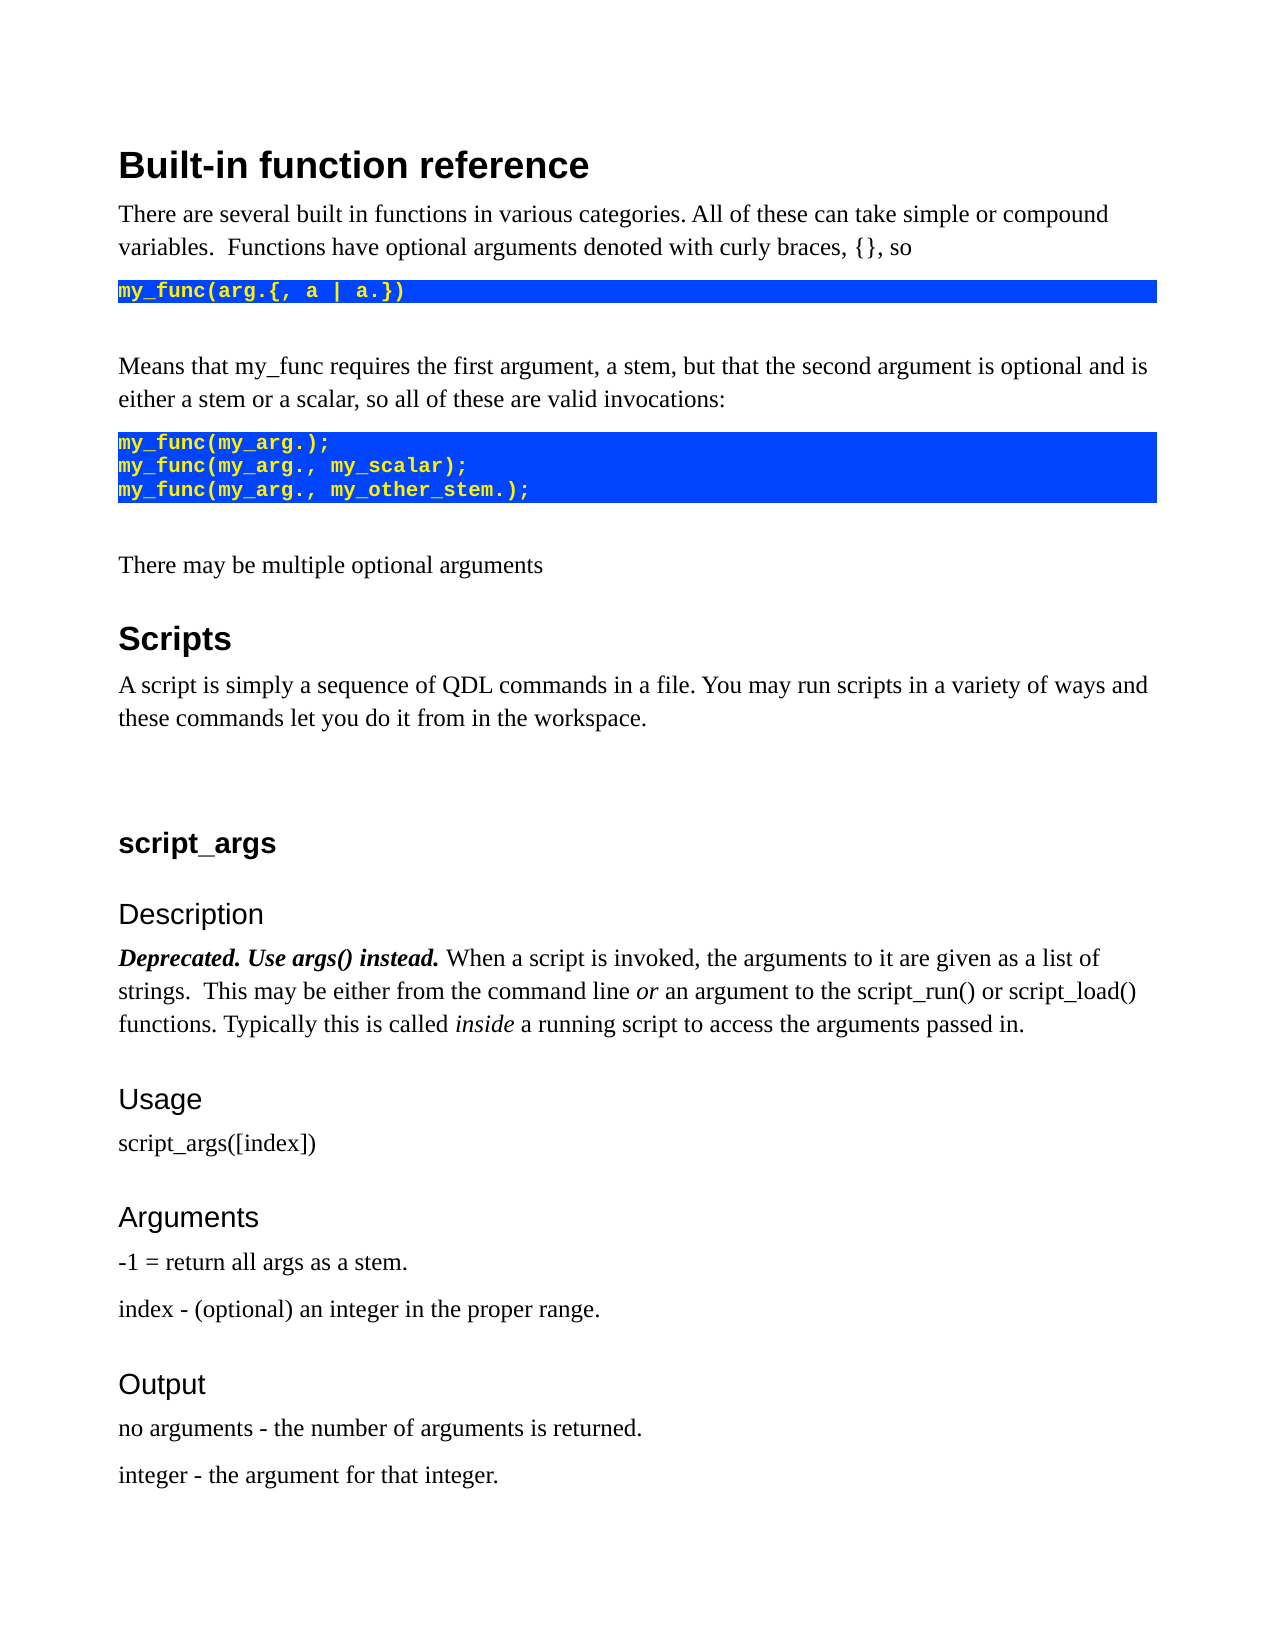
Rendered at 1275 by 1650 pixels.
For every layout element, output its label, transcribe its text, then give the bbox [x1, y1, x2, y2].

text no arguments - the number of arguments is returned. [118, 1413, 1157, 1442]
text integer - the argument for that integer. [118, 1460, 1157, 1489]
subtitle Scripts [118, 619, 1157, 657]
text A script is simply a sequence of QDL commands in a file. You may run scripts in a variety of ways and these commands let you do it from in the workspace. [118, 670, 1157, 732]
text my_func(my_arg., my_other_stem.); [118, 479, 1157, 503]
text my_func(arg.{, a | a.}) [118, 280, 1157, 303]
subtitle script_args [118, 826, 1157, 860]
text There are several built in functions in various categories. All of these can take simple or compound variables. Functions have optional arguments denoted with curly braces, {}, so [118, 199, 1157, 261]
text index - (optional) an integer in the proper range. [118, 1294, 1157, 1323]
text my_func(my_arg.); [118, 432, 1157, 455]
subtitle Arguments [118, 1201, 1157, 1234]
subtitle Description [118, 897, 1157, 931]
text Means that my_func requires the first argument, a stem, but that the second argument is optional and is either a stem or a scalar, so all of these are valid invocations: [118, 351, 1157, 413]
text -1 = return all args as a stem. [118, 1247, 1157, 1275]
subtitle Usage [118, 1082, 1157, 1115]
subtitle Built-in function reference [118, 143, 1157, 187]
text There may be multiple optional arguments [118, 550, 1157, 579]
subtitle Output [118, 1367, 1157, 1400]
text script_args([index]) [118, 1128, 1157, 1157]
text Deprecated. Use args() instead. When a script is invoked, the arguments to it are given as a list of strings. This may be either from the command line or an argument to the script_run() or script_load() functions. Typically this is called inside a running script to access the arguments passed in. [118, 943, 1157, 1038]
text my_func(my_arg., my_scalar); [118, 455, 1157, 479]
